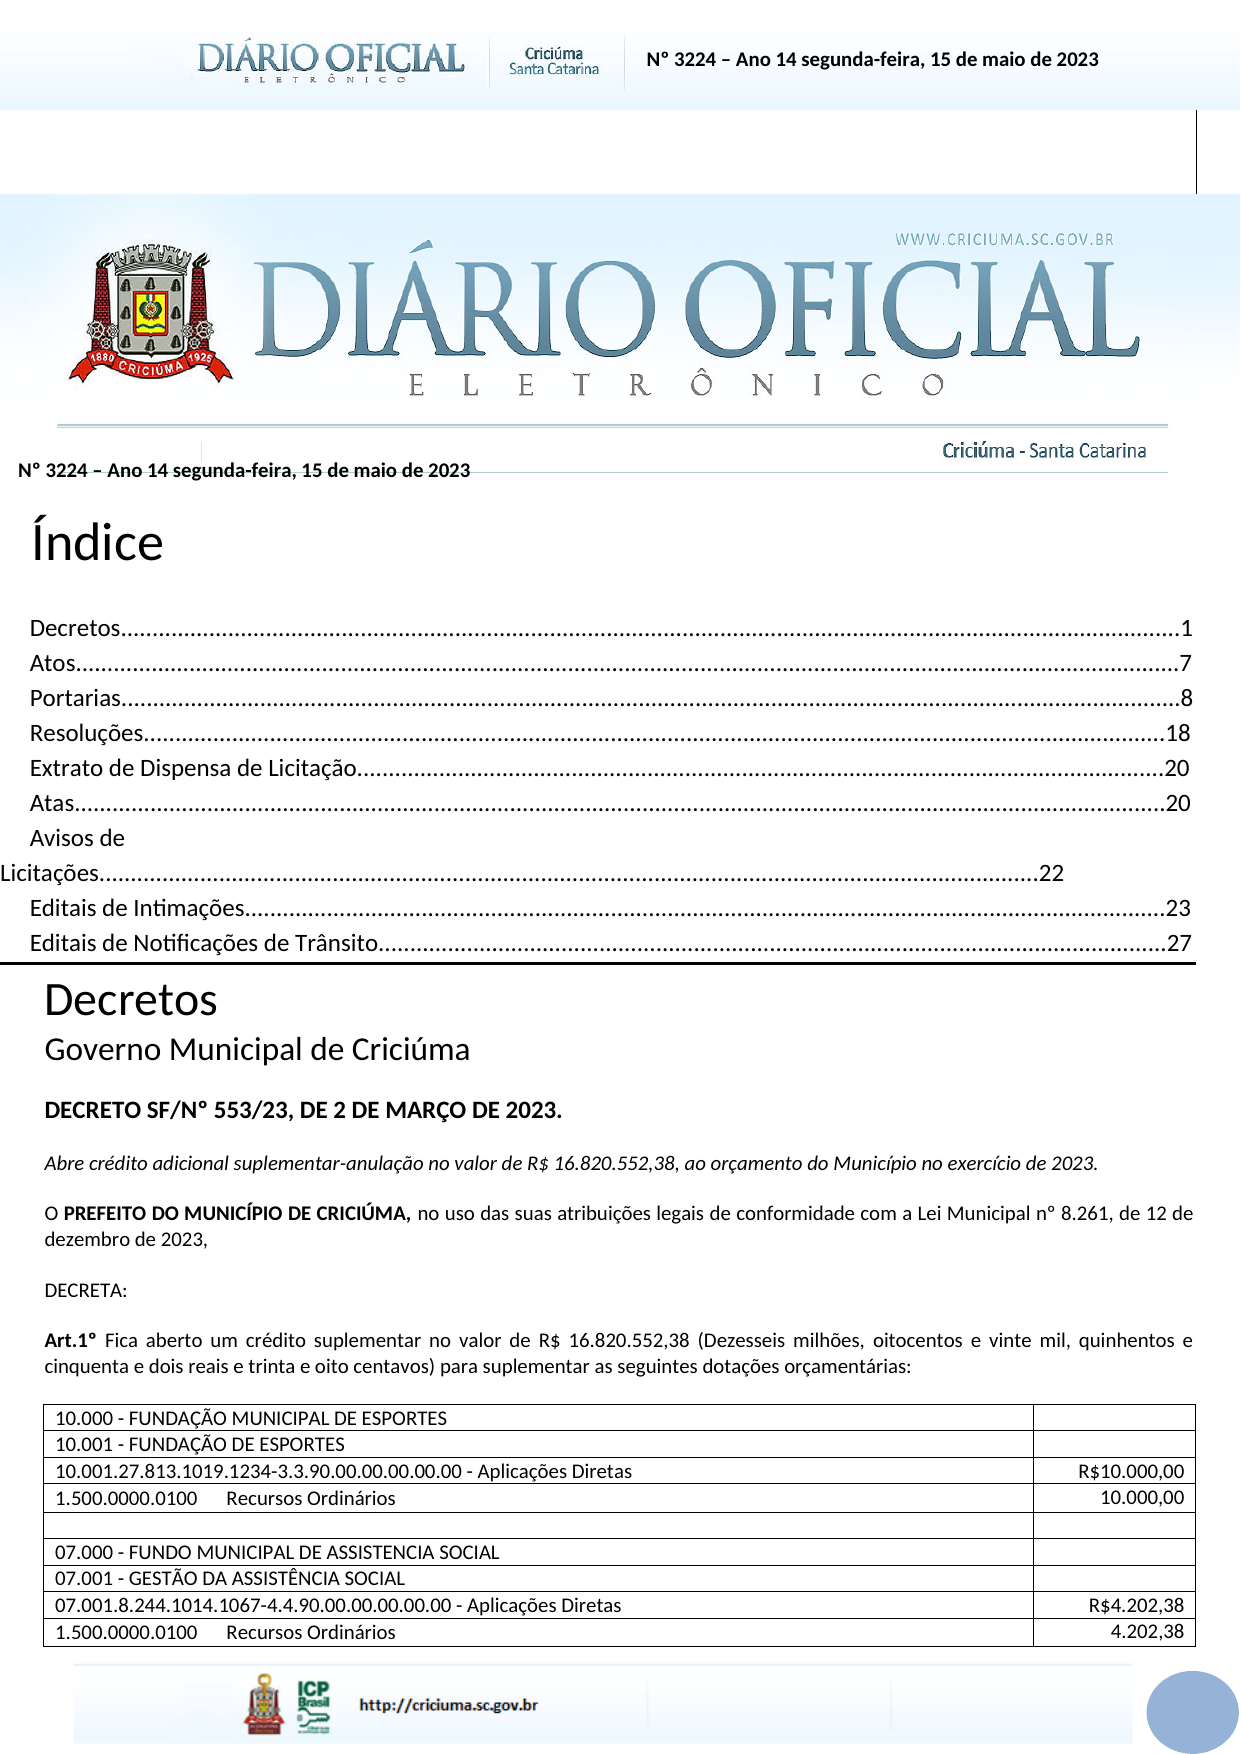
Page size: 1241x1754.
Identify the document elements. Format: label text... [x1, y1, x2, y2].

table_cell [1034, 1566, 1195, 1591]
text Abre crédito adicional suplementar-anulação no valor de R$ 16.820.552,38, ao orçamento do Município no exercício de 2023. [44, 1150, 1196, 1175]
text Atas.............................................................................................................................................................................20 [0, 787, 1196, 817]
table_cell 4.202,38 [1034, 1619, 1195, 1646]
text O PREFEITO DO MUNICÍPIO DE CRICIÚMA, no uso das suas atribuições legais de conformidade com a Lei Municipal nº 8.261, de 12 de dezembro de 2023, [44, 1201, 1196, 1251]
table_cell 07.001.8.244.1014.1067-4.4.90.00.00.00.00.00 - Aplicações Diretas [44, 1592, 1033, 1617]
table_cell [44, 1484, 1033, 1512]
table_cell 10.001.27.813.1019.1234-3.3.90.00.00.00.00.00 - Aplicações Diretas [44, 1458, 1033, 1483]
table_cell R$4.202,38 [1034, 1592, 1195, 1617]
table_header 1.500.0000.0100 [55, 1484, 222, 1511]
text Avisos de Licitações.....................................................................................................................................................22 [0, 822, 1196, 887]
table_cell [44, 1513, 1033, 1538]
table_cell [1034, 1513, 1195, 1538]
table_cell 07.001 - GESTÃO DA ASSISTÊNCIA SOCIAL [44, 1566, 1033, 1591]
text Editais de Notificações de Trânsito.............................................................................................................................27 [0, 927, 1196, 962]
table_cell [1034, 1539, 1195, 1564]
text Atos...............................................................................................................................................................................7 [0, 647, 1196, 677]
table_header Recursos Ordinários [222, 1619, 888, 1646]
table_header 10.000 - FUNDAÇÃO MUNICIPAL DE ESPORTES [44, 1405, 1033, 1430]
table_cell [1034, 1431, 1195, 1457]
table_header 1.500.0000.0100 [55, 1619, 222, 1646]
list DECRETO SF/Nº 553/23, DE 2 DE MARÇO DE 2023. [44, 1094, 1196, 1124]
table_header Recursos Ordinários [222, 1484, 888, 1511]
text Extrato de Dispensa de Licitação................................................................................................................................20 [0, 752, 1196, 782]
table_cell 07.000 - FUNDO MUNICIPAL DE ASSISTENCIA SOCIAL [44, 1539, 1033, 1564]
table_cell [44, 1619, 55, 1646]
text Resoluções..................................................................................................................................................................18 [0, 717, 1196, 747]
text Decretos........................................................................................................................................................................1 [0, 612, 1196, 642]
table_cell 10.001 - FUNDAÇÃO DE ESPORTES [44, 1431, 1033, 1457]
table_cell [888, 1619, 1033, 1646]
text Decretos [44, 969, 1196, 1028]
table_header [1034, 1405, 1195, 1430]
table_cell 10.000,00 [1034, 1484, 1195, 1512]
text Governo Municipal de Criciúma [44, 1028, 1196, 1068]
text Editais de Intimações..................................................................................................................................................23 [0, 892, 1196, 922]
table_cell R$10.000,00 [1034, 1458, 1195, 1483]
text Portarias........................................................................................................................................................................8 [0, 682, 1196, 712]
text DECRETA: [44, 1277, 1196, 1302]
text Art.1º Fica aberto um crédito suplementar no valor de R$ 16.820.552,38 (Dezesseis milhões, oitocentos e vinte mil, quinhentos e cinquenta e dois reais e trinta e oito centavos) para suplementar as seguintes dotações orçamentárias: [44, 1328, 1196, 1378]
